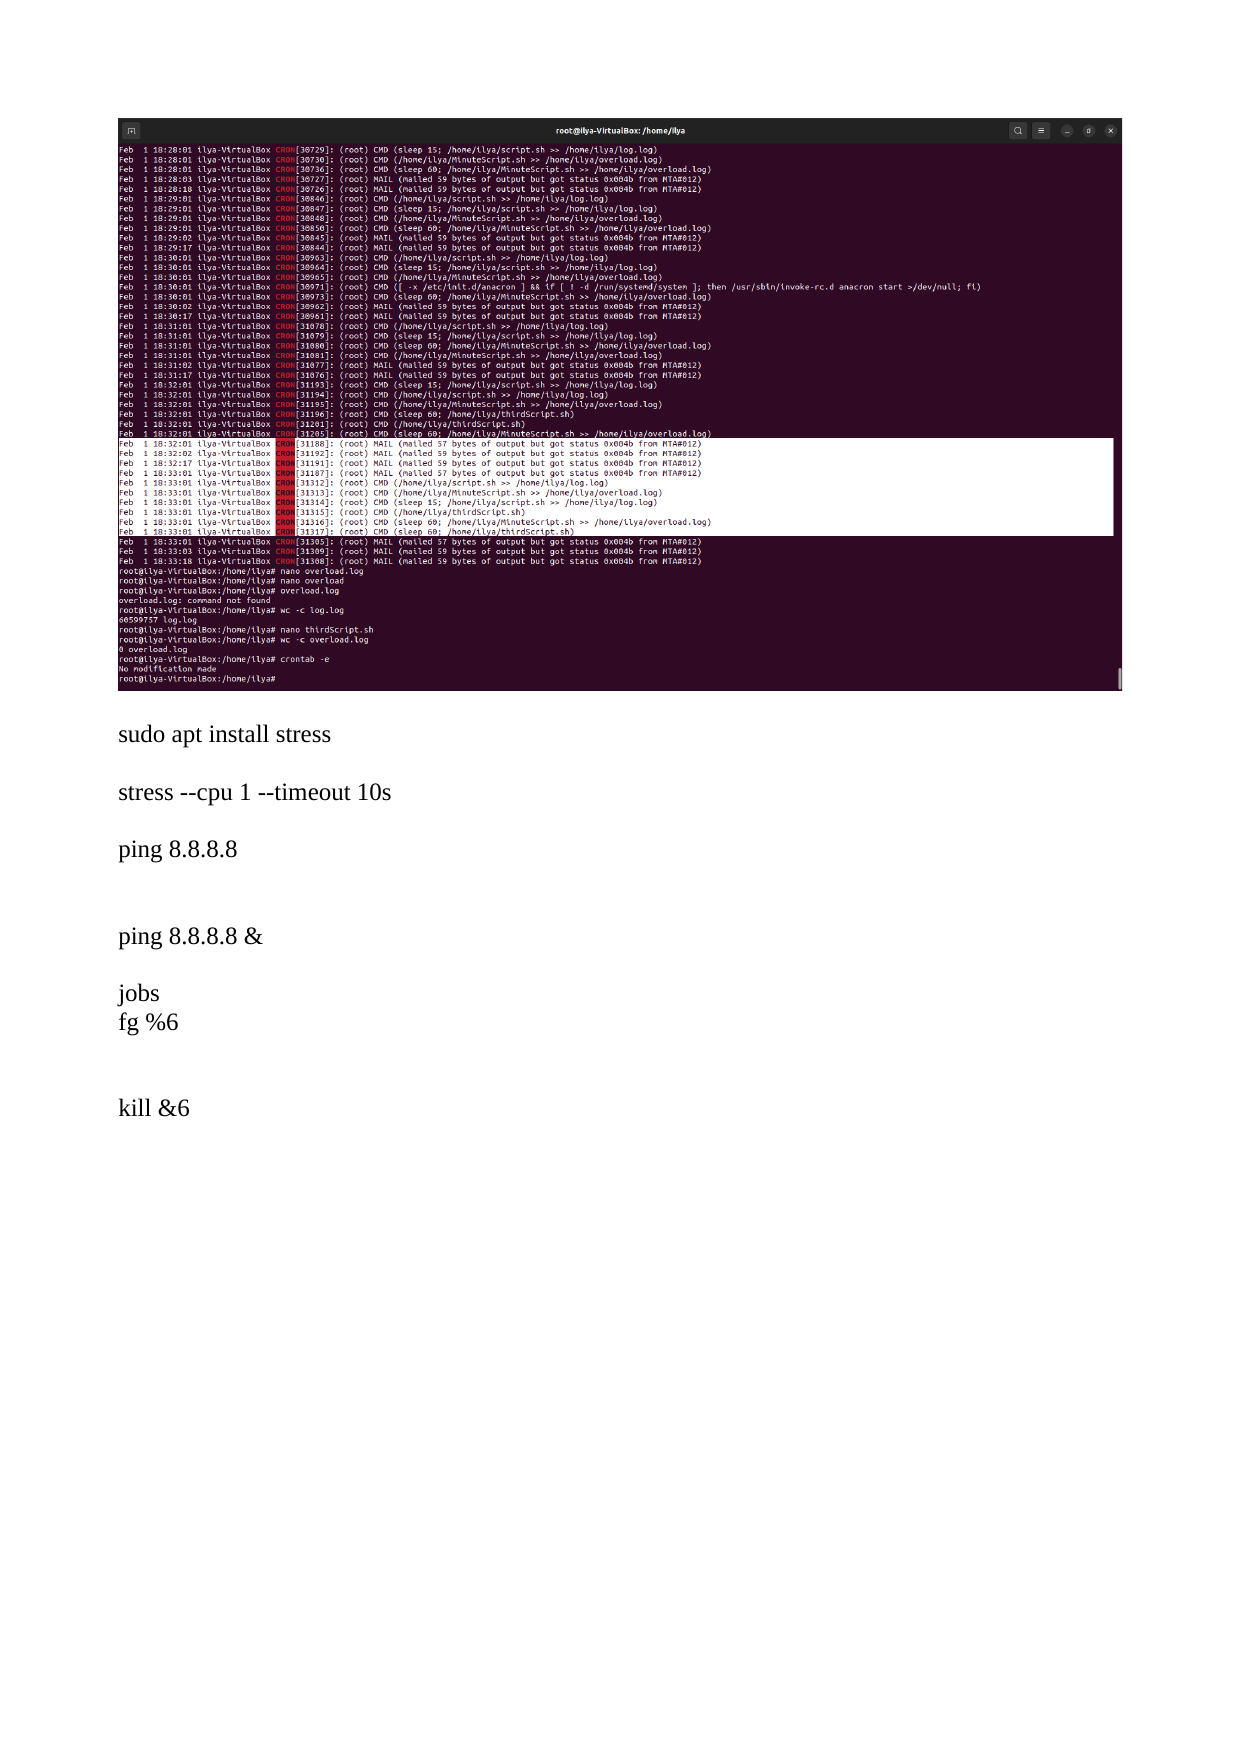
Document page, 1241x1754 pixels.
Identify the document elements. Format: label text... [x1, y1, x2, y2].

text stress --cpu 1 --timeout 10s [118, 777, 1122, 806]
text sudo apt install stress [118, 719, 1122, 748]
text jobs [118, 978, 1122, 1007]
text kill &6 [118, 1093, 1122, 1122]
text fg %6 [118, 1007, 1122, 1036]
picture [118, 118, 1123, 691]
text ping 8.8.8.8 & [118, 921, 1122, 949]
text ping 8.8.8.8 [118, 834, 1122, 863]
